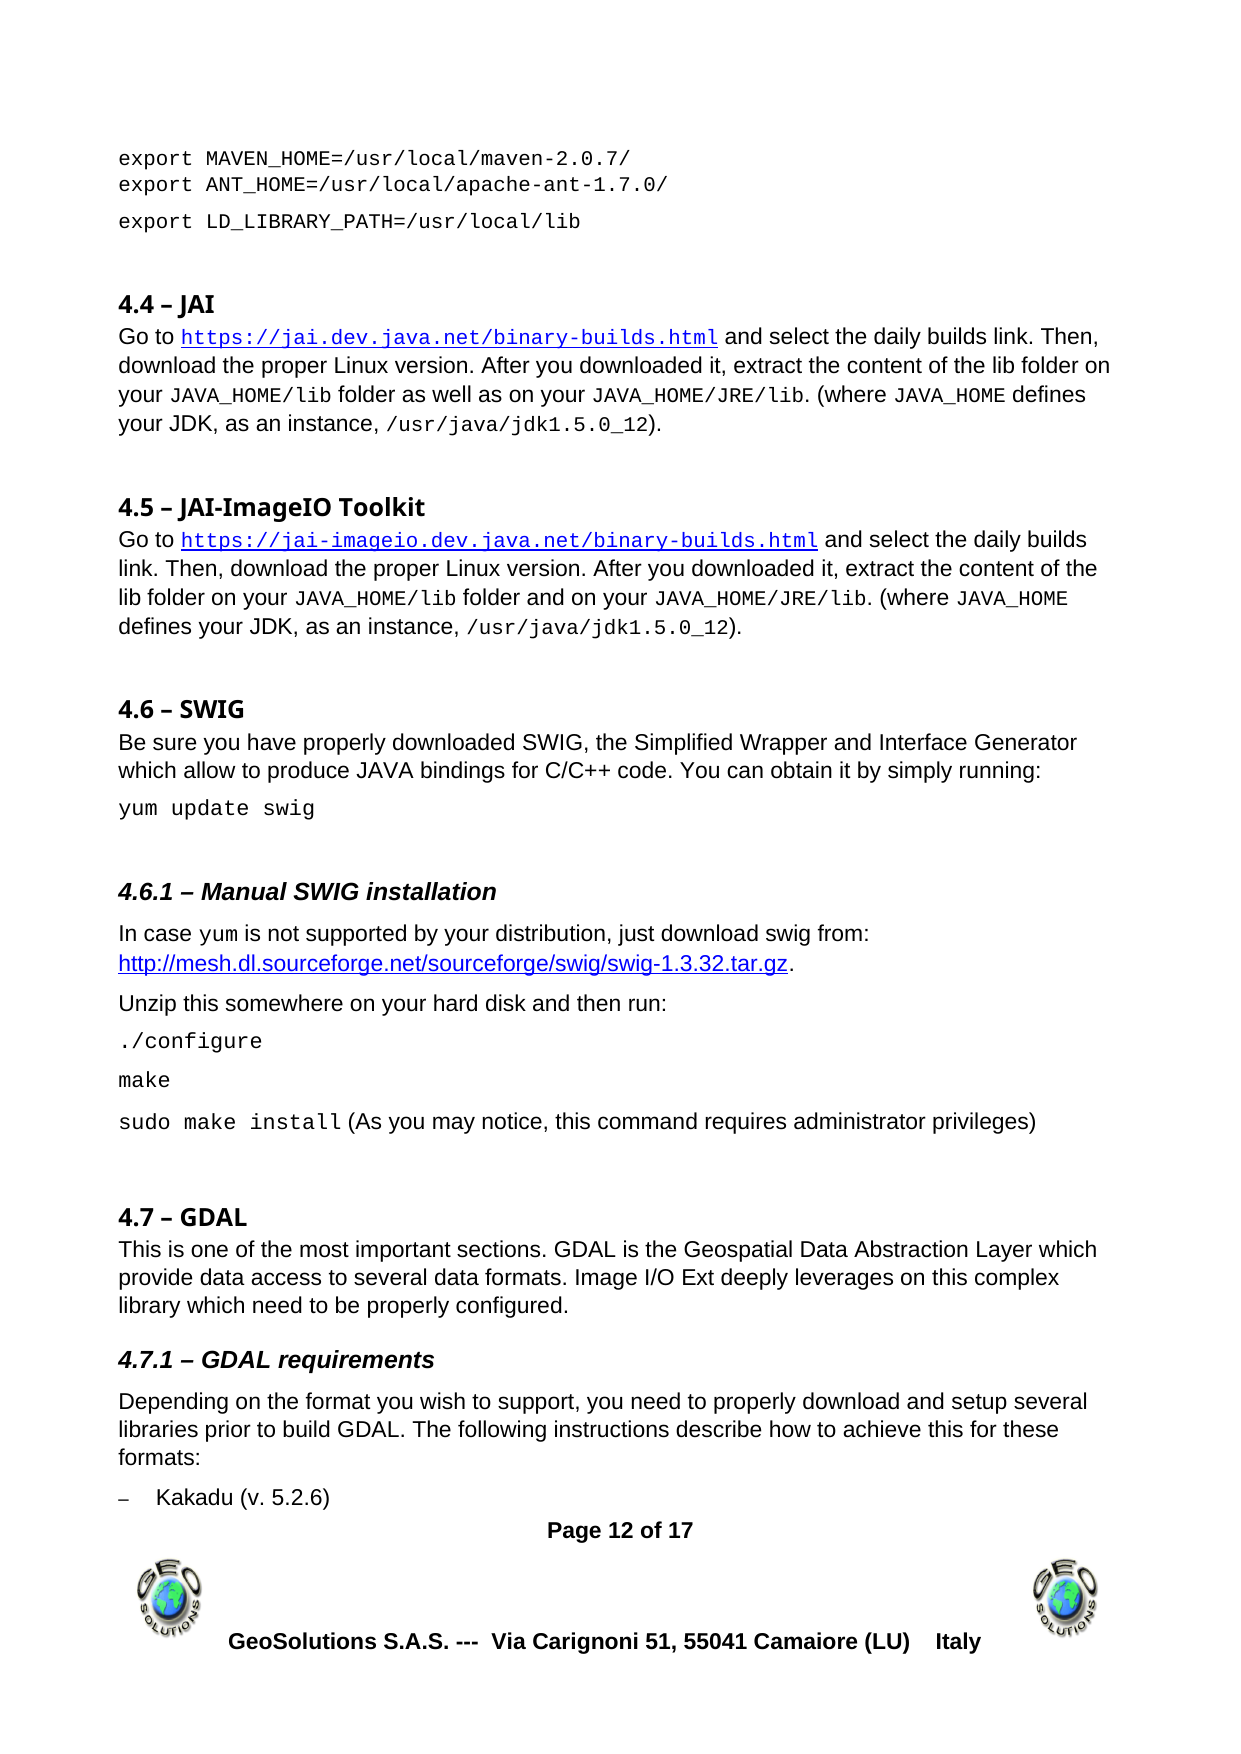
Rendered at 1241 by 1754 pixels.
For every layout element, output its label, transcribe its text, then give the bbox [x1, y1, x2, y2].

text Be sure you have properly downloaded SWIG, the Simplified Wrapper and Interface Generator which allow to produce JAVA bindings for C/C++ code. You can obtain it by simply running: [118, 729, 1122, 783]
subtitle 4.7 – GDAL [118, 1199, 1122, 1233]
text export LD_LIBRARY_PATH=/usr/local/lib [118, 211, 1122, 263]
text Depending on the format you wish to support, you need to properly download and setup several libraries prior to build GDAL. The following instructions describe how to achieve this for these formats: [118, 1389, 1122, 1471]
subtitle 4.6 – SWIG [118, 692, 1122, 726]
subtitle 4.5 – JAI-ImageIO Toolkit [118, 489, 1122, 523]
text This is one of the most important sections. GDAL is the Geospatial Data Abstraction Layer which provide data access to several data formats. Image I/O Ext deeply leverages on this complex library which need to be properly configured. [118, 1237, 1122, 1318]
subtitle 4.7.1 – GDAL requirements [118, 1346, 1122, 1374]
text yum update swig [118, 798, 1122, 851]
subtitle 4.4 – JAI [118, 286, 1122, 320]
text export MAVEN_HOME=/usr/local/maven-2.0.7/ export ANT_HOME=/usr/local/apache-ant-1.7.0/ [118, 148, 1122, 197]
text ./configure [118, 1031, 1122, 1055]
text make [118, 1069, 1122, 1094]
subtitle 4.6.1 – Manual SWIG installation [118, 878, 1122, 906]
text Unzip this somewhere on your hard disk and then run: [118, 991, 1122, 1016]
text In case yum is not supported by your distribution, just download swig from: http://mesh.dl.sourceforge.net/sourceforge/swig/swig-1.3.32.tar.gz. [118, 921, 1122, 976]
text sudo make install (As you may notice, this command requires administrator privileges) [118, 1108, 1122, 1136]
picture [134, 1552, 205, 1641]
picture [1030, 1552, 1101, 1641]
text Go to https://jai-imageio.dev.java.net/binary-builds.html and select the daily builds link. Then, download the proper Linux version. After you downloaded it, extract the content of the lib folder on your JAVA_HOME/lib folder and on your JAVA_HOME/JRE/lib. (where JAVA_HOME defines your JDK, as an instance, /usr/java/jdk1.5.0_12). [118, 527, 1122, 669]
list Kakadu (v. 5.2.6) [118, 1485, 1122, 1511]
text Go to https://jai.dev.java.net/binary-builds.html and select the daily builds link. Then, download the proper Linux version. After you downloaded it, extract the content of the lib folder on your JAVA_HOME/lib folder as well as on your JAVA_HOME/JRE/lib. (where JAVA_HOME defines your JDK, as an instance, /usr/java/jdk1.5.0_12). [118, 324, 1122, 466]
